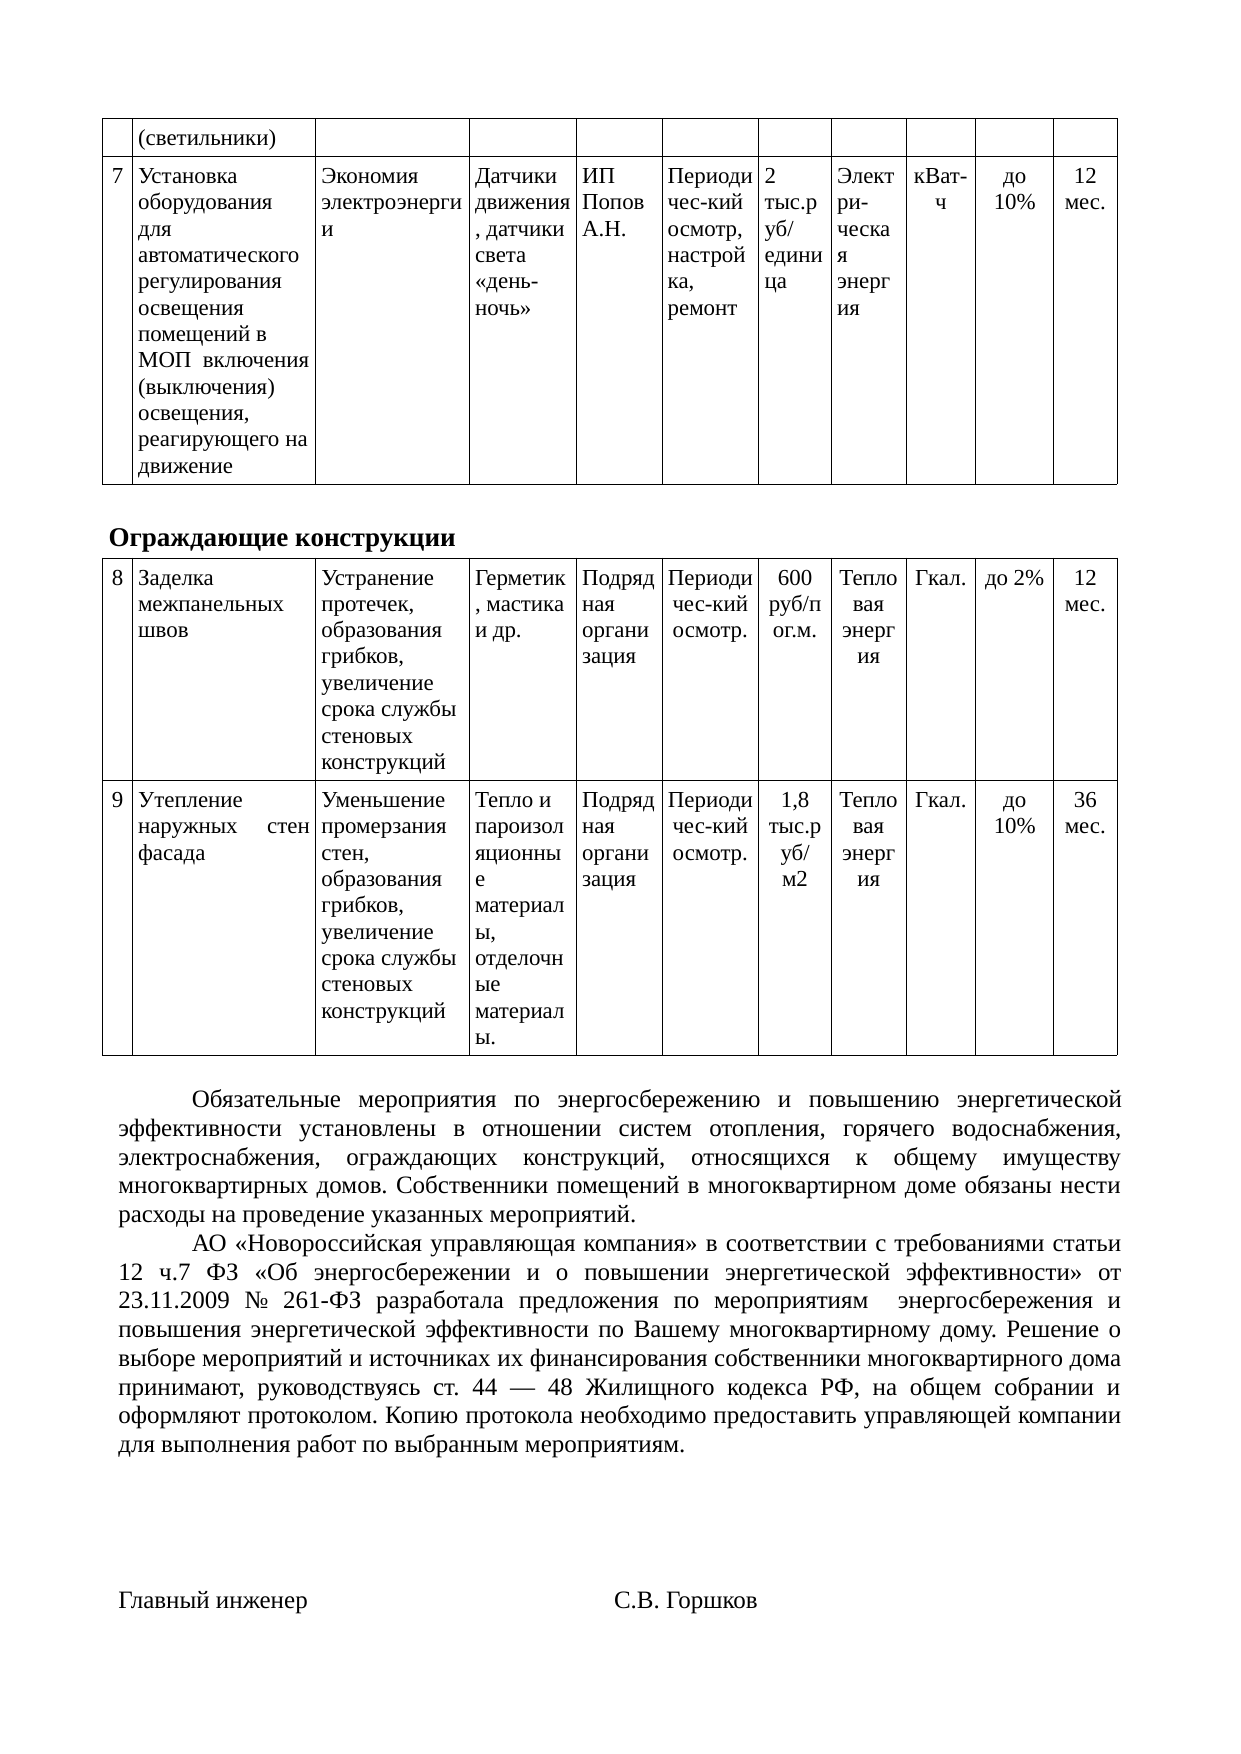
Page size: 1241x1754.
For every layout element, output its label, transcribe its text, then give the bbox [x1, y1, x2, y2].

table_cell Периодичес-кий осмотр. [663, 781, 758, 1055]
table_cell Датчики движения, датчики света «день-ночь» [470, 157, 576, 484]
text АО «Новороссийская управляющая компания» в соответствии с требованиями статьи 12 ч.7 ФЗ «Об энергосбережении и о повышении энергетической эффективности» от 23.11.2009 № 261-ФЗ разработала предложения по мероприятиям энергосбережения и повышения энергетической эффективности по Вашему многоквартирному дому. Решение о выборе мероприятий и источниках их финансирования собственники многоквартирного дома принимают, руководствуясь ст. 44 — 48 Жилищного кодекса РФ, на общем собрании и оформляют протоколом. Копию протокола необходимо предоставить управляющей компании для выполнения работ по выбранным мероприятиям. [118, 1228, 1122, 1458]
table_cell [907, 119, 975, 156]
table_cell Гкал. [907, 781, 975, 1055]
table_cell Установка оборудования для автоматического регулирования освещения помещений в МОП включения (выключения) освещения, реагирующего на движение [133, 157, 315, 484]
table_cell Ограждающие конструкции [103, 484, 1122, 558]
table_cell [577, 119, 662, 156]
table_cell до 2% [976, 559, 1053, 780]
table_cell Подрядная организация [577, 781, 662, 1055]
table_cell [1118, 118, 1122, 156]
table_cell [1054, 119, 1117, 156]
table_cell Периодичес-кий осмотр. [663, 559, 758, 780]
table_cell [316, 119, 469, 156]
table_cell Утепление наружных стен фасада [133, 781, 315, 1055]
table_cell [663, 119, 758, 156]
table_cell 8 [103, 559, 132, 780]
table_cell [1118, 156, 1122, 484]
table_cell Электри-ческая энергия [832, 157, 906, 484]
table_cell 600 руб/пог.м. [759, 559, 831, 780]
table_cell до 10% [976, 157, 1053, 484]
table_cell Гкал. [907, 559, 975, 780]
table_cell Тепло и пароизоляционные материалы, отделочные материалы. [470, 781, 576, 1055]
table_cell Тепловая энергия [832, 559, 906, 780]
table_cell 12 мес. [1054, 157, 1117, 484]
table_cell [470, 119, 576, 156]
table_cell 36 мес. [1054, 781, 1117, 1055]
table_cell (светильники) [133, 119, 315, 156]
table_cell Тепловая энергия [832, 781, 906, 1055]
table_cell Подрядная организация [577, 559, 662, 780]
table_cell [759, 119, 831, 156]
table_cell Уменьшение промерзания стен, образования грибков, увеличение срока службы стеновых конструкций [316, 781, 469, 1055]
table_cell Периодичес-кий осмотр, настройка, ремонт [663, 157, 758, 484]
table_cell 7 [103, 157, 132, 484]
table_cell 2 тыс.руб/ единица [759, 157, 831, 484]
table_cell 12 мес. [1054, 559, 1117, 780]
table_cell Герметик, мастика и др. [470, 559, 576, 780]
table_cell 1,8 тыс.руб/ м2 [759, 781, 831, 1055]
text Обязательные мероприятия по энергосбережению и повышению энергетической эффективности установлены в отношении систем отопления, горячего водоснабжения, электроснабжения, ограждающих конструкций, относящихся к общему имуществу многоквартирных домов. Собственники помещений в многоквартирном доме обязаны нести расходы на проведение указанных мероприятий. [118, 1084, 1122, 1228]
table_cell Экономия электроэнергии [316, 157, 469, 484]
text Главный инженер С.В. Горшков [118, 1585, 1122, 1614]
table_cell ИП Попов А.Н. [577, 157, 662, 484]
table_cell [103, 119, 132, 156]
table_cell 9 [103, 781, 132, 1055]
table_cell Заделка межпанельных швов [133, 559, 315, 780]
table_cell до 10% [976, 781, 1053, 1055]
table_cell [832, 119, 906, 156]
table_cell [976, 119, 1053, 156]
table_cell Устранение протечек, образования грибков, увеличение срока службы стеновых конструкций [316, 559, 469, 780]
table_cell [1118, 558, 1122, 780]
table_cell [1118, 780, 1122, 1055]
table_cell кВат-ч [907, 157, 975, 484]
